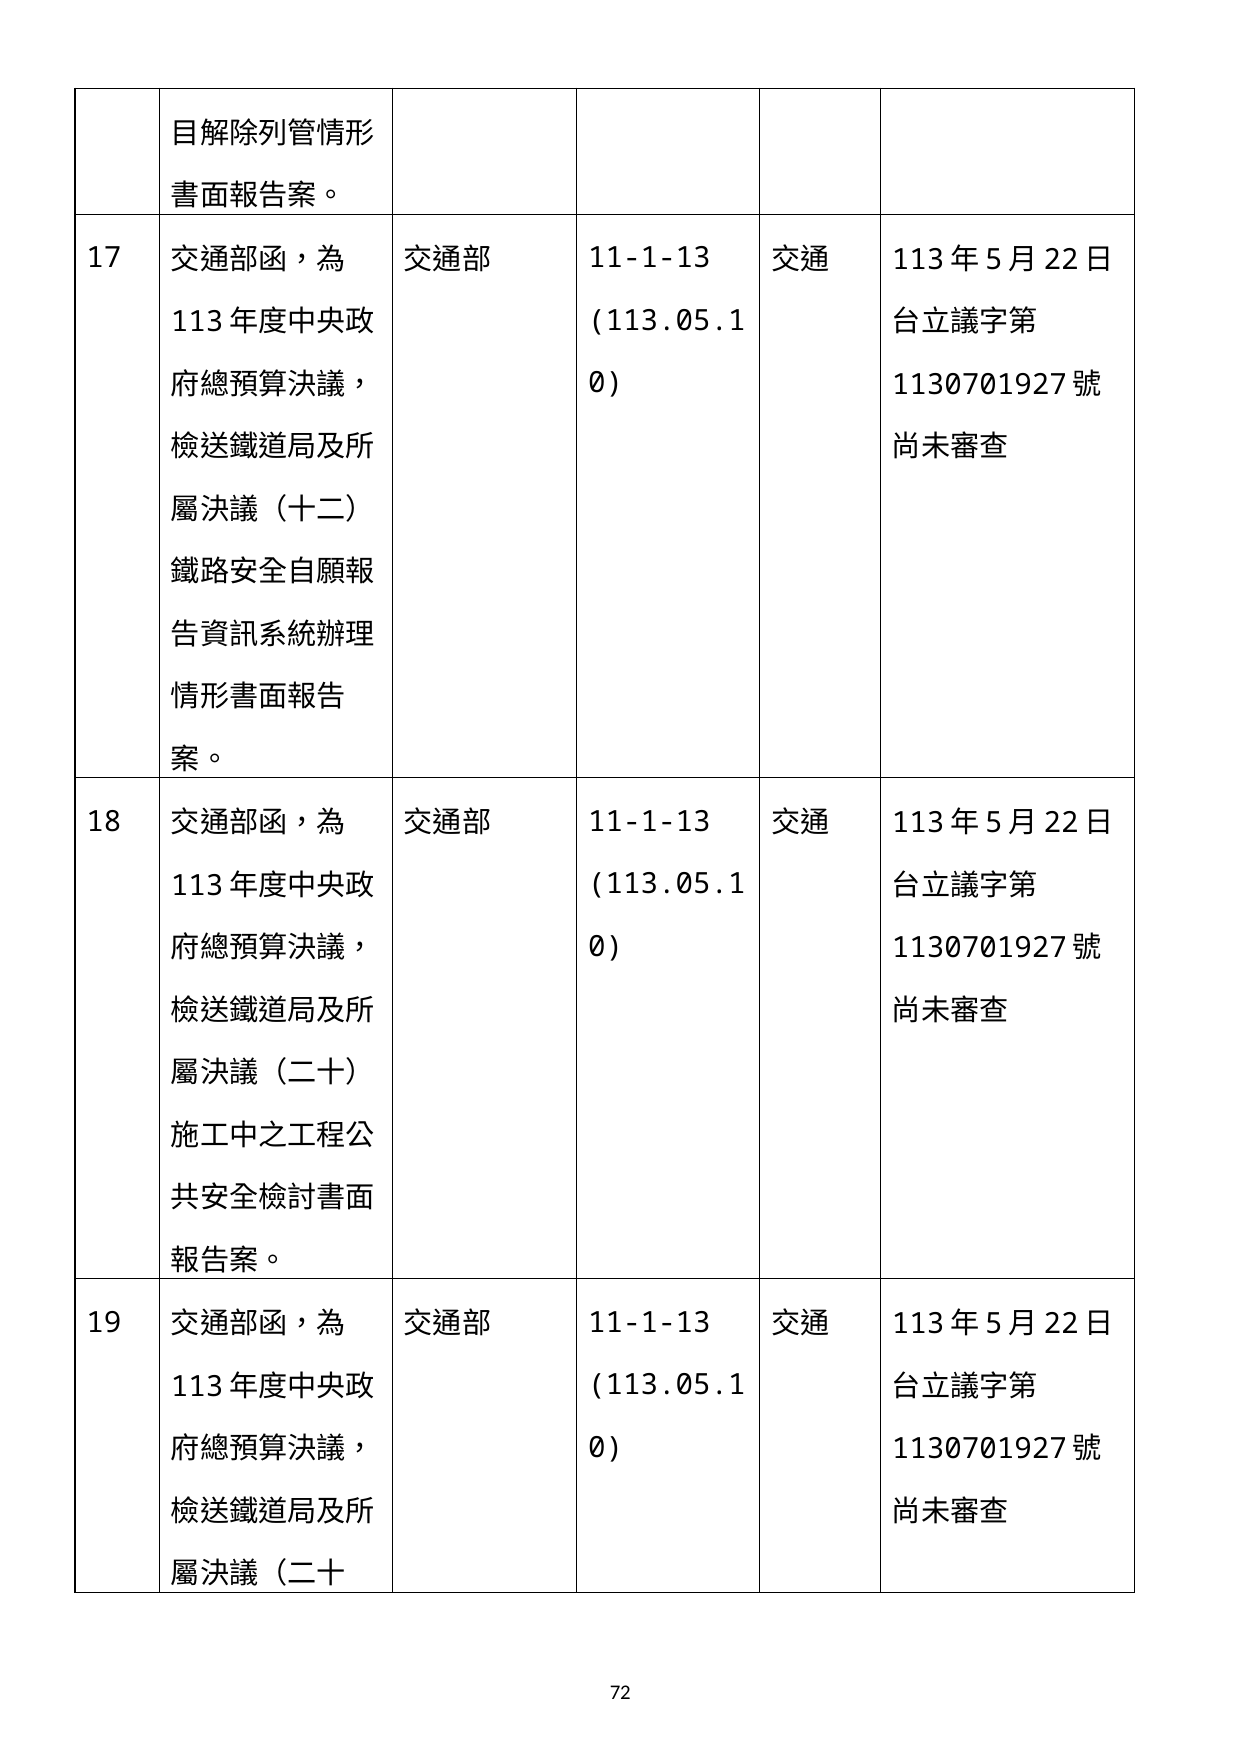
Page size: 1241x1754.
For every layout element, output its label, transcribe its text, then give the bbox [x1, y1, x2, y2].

table_cell 交通部函，為113年度中央政府總預算決議，檢送鐵道局及所屬決議（二十 [160, 1279, 392, 1592]
table_cell 交通部 [393, 1279, 576, 1592]
table_cell 11-1-13 (113.05.10) [577, 1279, 759, 1592]
table_cell [393, 89, 576, 214]
table_cell 交通 [760, 215, 880, 777]
table_cell 目解除列管情形書面報告案。 [160, 89, 392, 214]
table_cell 19 [76, 1279, 159, 1592]
table_cell 11-1-13 (113.05.10) [577, 215, 759, 777]
table_cell 11-1-13 (113.05.10) [577, 778, 759, 1278]
table_cell [881, 89, 1134, 214]
table_cell 交通 [760, 778, 880, 1278]
table_cell 113年5月22日 台立議字第1130701927號 尚未審查 [881, 215, 1134, 777]
table_cell 交通部 [393, 778, 576, 1278]
table_cell 交通部函，為113年度中央政府總預算決議，檢送鐵道局及所屬決議（二十）施工中之工程公共安全檢討書面報告案。 [160, 778, 392, 1278]
table_cell [76, 89, 159, 214]
table_cell 交通部 [393, 215, 576, 777]
table_cell 交通 [760, 1279, 880, 1592]
table_cell 17 [76, 215, 159, 777]
table_cell 交通部函，為113年度中央政府總預算決議，檢送鐵道局及所屬決議（十二）鐵路安全自願報告資訊系統辦理情形書面報告案。 [160, 215, 392, 777]
table_cell 113年5月22日 台立議字第1130701927號 尚未審查 [881, 1279, 1134, 1592]
table_cell [760, 89, 880, 214]
table_cell 113年5月22日 台立議字第1130701927號 尚未審查 [881, 778, 1134, 1278]
table_cell 18 [76, 778, 159, 1278]
table_cell [577, 89, 759, 214]
